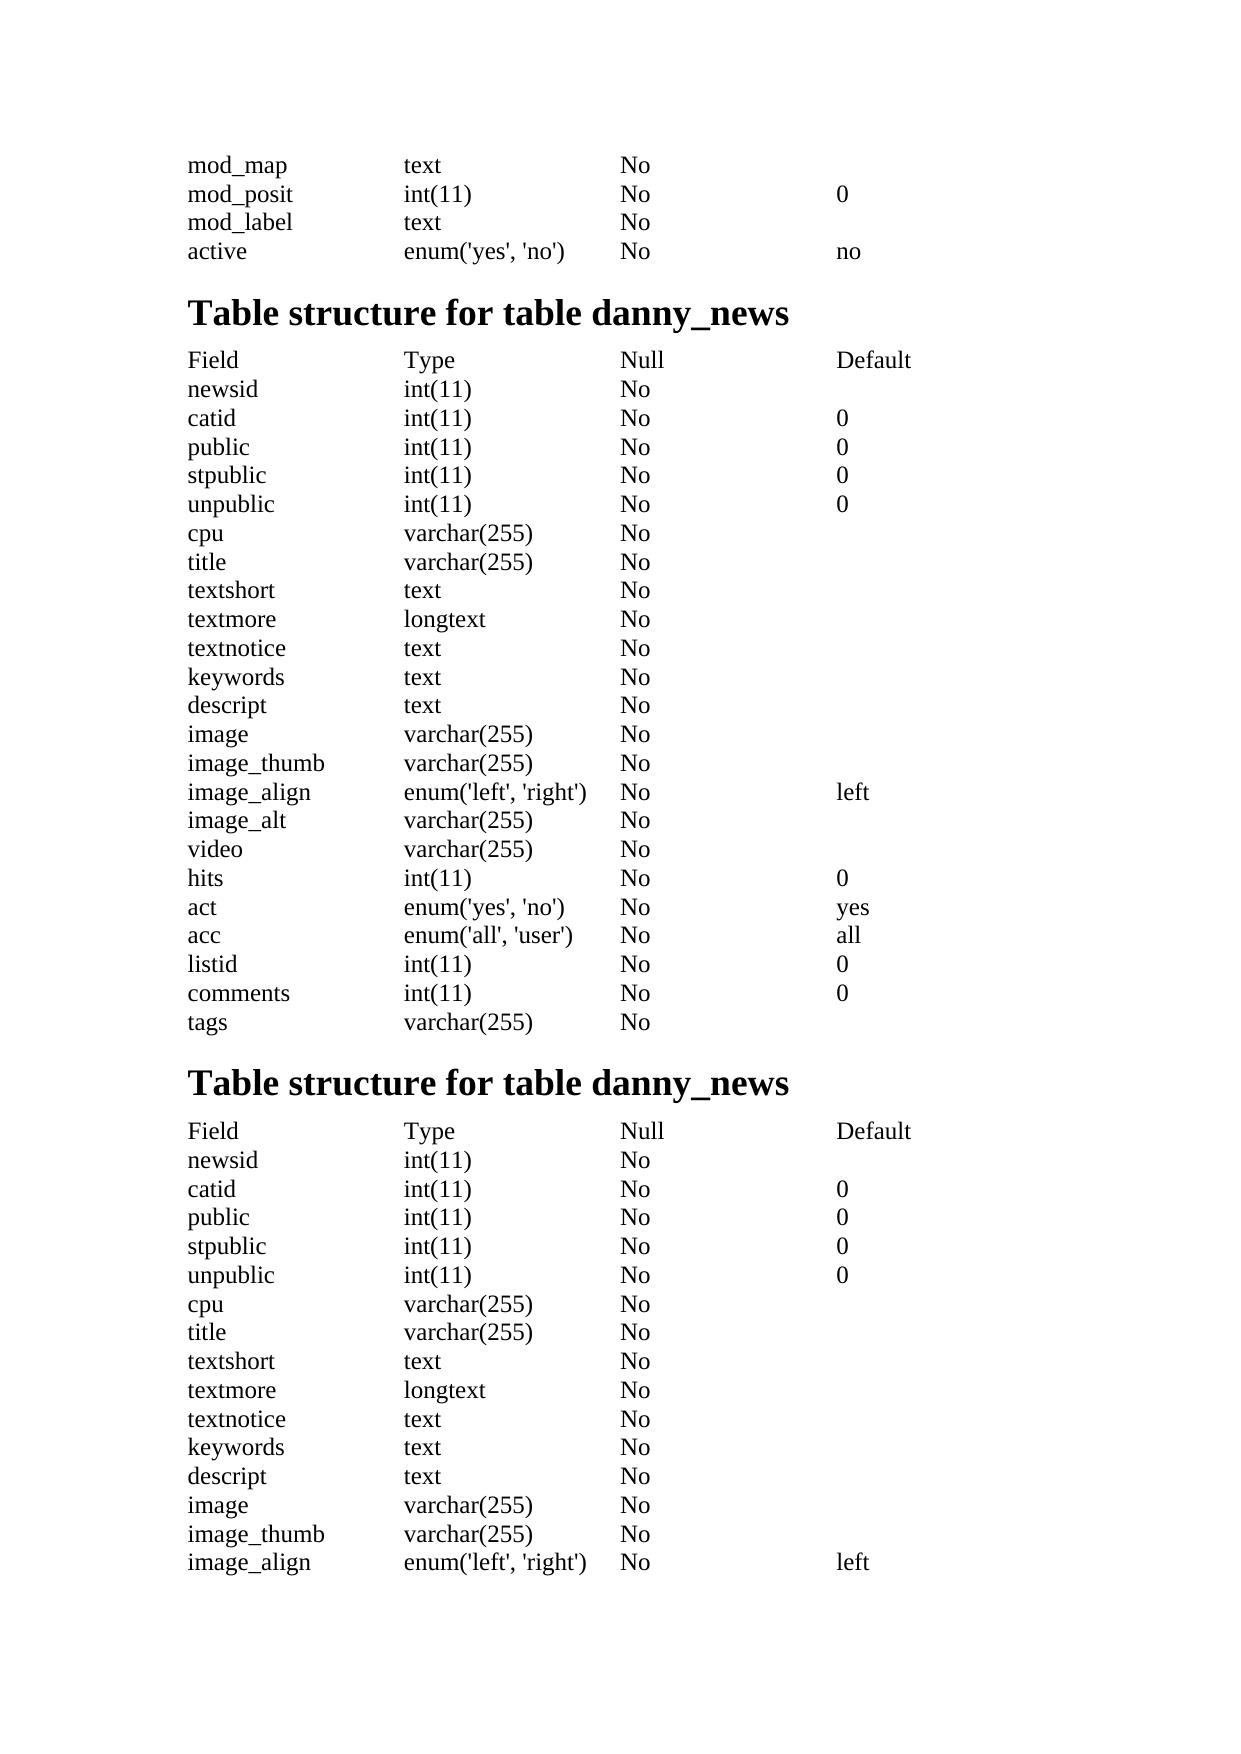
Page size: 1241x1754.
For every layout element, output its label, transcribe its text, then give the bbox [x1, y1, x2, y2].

table_cell No [620, 633, 836, 662]
table_cell int(11) [404, 1174, 620, 1202]
table_cell No [620, 403, 836, 432]
table_cell active [188, 236, 404, 265]
table_cell int(11) [404, 1260, 620, 1289]
table_cell video [188, 834, 404, 863]
table_cell text [404, 1346, 620, 1375]
table_cell textnotice [188, 633, 404, 662]
table_cell mod_label [188, 208, 404, 236]
table_cell image [188, 719, 404, 748]
table_cell act [188, 892, 404, 921]
table_cell No [620, 1007, 836, 1036]
table_header Field [188, 346, 404, 374]
table_cell No [620, 489, 836, 518]
table_cell unpublic [188, 489, 404, 518]
table_cell stpublic [188, 1231, 404, 1260]
table_cell text [404, 1433, 620, 1461]
table_cell No [620, 1145, 836, 1174]
table_cell textnotice [188, 1404, 404, 1432]
table_cell no [836, 236, 1053, 265]
table_cell cpu [188, 1289, 404, 1317]
table_cell 0 [836, 1203, 1053, 1231]
table_cell [836, 1318, 1053, 1346]
table_cell 0 [836, 978, 1053, 1007]
table_cell text [404, 633, 620, 662]
table_cell No [620, 806, 836, 834]
table_cell [836, 1289, 1053, 1317]
table_cell varchar(255) [404, 719, 620, 748]
table_cell unpublic [188, 1260, 404, 1289]
table_cell image [188, 1490, 404, 1519]
table_cell varchar(255) [404, 1007, 620, 1036]
table_cell No [620, 1174, 836, 1202]
table_cell image_alt [188, 806, 404, 834]
table_cell 0 [836, 489, 1053, 518]
table_cell No [620, 576, 836, 604]
table_cell title [188, 1318, 404, 1346]
table_cell cpu [188, 518, 404, 547]
table_cell [836, 1490, 1053, 1519]
table_cell [836, 1433, 1053, 1461]
table_cell No [620, 1404, 836, 1432]
table_cell enum('all', 'user') [404, 921, 620, 949]
table_cell No [620, 547, 836, 576]
table_cell public [188, 1203, 404, 1231]
table_cell 0 [836, 179, 1053, 207]
table_cell No [620, 374, 836, 403]
table_cell 0 [836, 403, 1053, 432]
table_cell image_thumb [188, 1519, 404, 1547]
table_cell No [620, 662, 836, 691]
table_cell [836, 1007, 1053, 1036]
table_cell No [620, 1346, 836, 1375]
table_cell No [620, 691, 836, 719]
table_cell textshort [188, 1346, 404, 1375]
table_cell [836, 633, 1053, 662]
table_cell No [620, 461, 836, 489]
table_cell newsid [188, 1145, 404, 1174]
table_cell No [620, 1375, 836, 1404]
table_cell keywords [188, 662, 404, 691]
table_cell No [620, 777, 836, 806]
table_cell varchar(255) [404, 806, 620, 834]
table_cell int(11) [404, 1145, 620, 1174]
table_cell 0 [836, 1174, 1053, 1202]
table_cell enum('left', 'right') [404, 1548, 620, 1576]
table_cell text [404, 662, 620, 691]
table_cell No [620, 1289, 836, 1317]
table_header Type [404, 346, 620, 374]
table_cell No [620, 863, 836, 892]
table_cell image_thumb [188, 748, 404, 777]
table_cell [836, 208, 1053, 236]
table_cell No [620, 1461, 836, 1490]
table_cell catid [188, 1174, 404, 1202]
table_cell No [620, 518, 836, 547]
table_cell [836, 1375, 1053, 1404]
table_cell varchar(255) [404, 518, 620, 547]
table_cell varchar(255) [404, 748, 620, 777]
table_cell left [836, 1548, 1053, 1576]
table_cell [836, 1519, 1053, 1547]
table_cell textmore [188, 1375, 404, 1404]
table_header Null [620, 346, 836, 374]
table_header Field [188, 1116, 404, 1145]
table_cell No [620, 150, 836, 179]
table_cell descript [188, 1461, 404, 1490]
table_cell 0 [836, 432, 1053, 461]
table_cell [836, 1346, 1053, 1375]
table_cell text [404, 576, 620, 604]
table_cell No [620, 921, 836, 949]
table_cell int(11) [404, 374, 620, 403]
table_cell No [620, 179, 836, 207]
table_cell [836, 662, 1053, 691]
table_cell No [620, 1318, 836, 1346]
table_cell mod_posit [188, 179, 404, 207]
table_cell text [404, 691, 620, 719]
table_cell comments [188, 978, 404, 1007]
table_cell varchar(255) [404, 1519, 620, 1547]
table_cell [836, 806, 1053, 834]
table_cell mod_map [188, 150, 404, 179]
table_cell int(11) [404, 489, 620, 518]
table_cell int(11) [404, 179, 620, 207]
table_cell int(11) [404, 403, 620, 432]
table_cell [836, 748, 1053, 777]
table_cell image_align [188, 777, 404, 806]
table_cell longtext [404, 1375, 620, 1404]
table_cell catid [188, 403, 404, 432]
table_cell enum('yes', 'no') [404, 236, 620, 265]
table_cell enum('yes', 'no') [404, 892, 620, 921]
table_cell acc [188, 921, 404, 949]
table_cell 0 [836, 1231, 1053, 1260]
table_cell text [404, 1404, 620, 1432]
table_cell int(11) [404, 432, 620, 461]
table_cell No [620, 978, 836, 1007]
table_cell No [620, 1519, 836, 1547]
table_cell [836, 719, 1053, 748]
table_cell [836, 1145, 1053, 1174]
table_cell No [620, 949, 836, 978]
table_cell longtext [404, 604, 620, 633]
table_cell [836, 518, 1053, 547]
table_cell 0 [836, 461, 1053, 489]
table_cell No [620, 1548, 836, 1576]
table_cell No [620, 748, 836, 777]
table_cell newsid [188, 374, 404, 403]
table_cell yes [836, 892, 1053, 921]
table_cell No [620, 604, 836, 633]
table_cell No [620, 1203, 836, 1231]
table_cell varchar(255) [404, 1490, 620, 1519]
table_cell int(11) [404, 1231, 620, 1260]
table_cell [836, 547, 1053, 576]
table_cell No [620, 1260, 836, 1289]
table_cell 0 [836, 863, 1053, 892]
table_cell No [620, 1490, 836, 1519]
table_cell public [188, 432, 404, 461]
table_cell [836, 691, 1053, 719]
table_cell [836, 834, 1053, 863]
table_header Default [836, 1116, 1053, 1145]
table_cell [836, 150, 1053, 179]
table_cell int(11) [404, 949, 620, 978]
table_cell textmore [188, 604, 404, 633]
table_cell left [836, 777, 1053, 806]
table_cell text [404, 150, 620, 179]
table_cell textshort [188, 576, 404, 604]
table_cell No [620, 892, 836, 921]
table_cell varchar(255) [404, 834, 620, 863]
table_header Type [404, 1116, 620, 1145]
table_cell int(11) [404, 1203, 620, 1231]
table_cell [836, 374, 1053, 403]
table_cell int(11) [404, 863, 620, 892]
table_cell No [620, 834, 836, 863]
table_cell title [188, 547, 404, 576]
table_cell hits [188, 863, 404, 892]
table_cell stpublic [188, 461, 404, 489]
table_cell No [620, 1433, 836, 1461]
table_cell [836, 1461, 1053, 1490]
table_cell image_align [188, 1548, 404, 1576]
table_cell [836, 604, 1053, 633]
table_cell keywords [188, 1433, 404, 1461]
table_cell No [620, 208, 836, 236]
table_cell varchar(255) [404, 1289, 620, 1317]
subtitle Table structure for table danny_news [187, 290, 1053, 333]
table_cell enum('left', 'right') [404, 777, 620, 806]
table_cell [836, 1404, 1053, 1432]
table_cell descript [188, 691, 404, 719]
table_cell No [620, 719, 836, 748]
table_cell int(11) [404, 978, 620, 1007]
table_cell No [620, 236, 836, 265]
table_cell 0 [836, 949, 1053, 978]
table_cell No [620, 432, 836, 461]
table_cell all [836, 921, 1053, 949]
table_cell varchar(255) [404, 547, 620, 576]
table_cell tags [188, 1007, 404, 1036]
table_cell 0 [836, 1260, 1053, 1289]
subtitle Table structure for table danny_news [187, 1061, 1053, 1104]
table_cell listid [188, 949, 404, 978]
table_cell varchar(255) [404, 1318, 620, 1346]
table_cell text [404, 1461, 620, 1490]
table_cell text [404, 208, 620, 236]
table_header Default [836, 346, 1053, 374]
table_cell int(11) [404, 461, 620, 489]
table_cell [836, 576, 1053, 604]
table_header Null [620, 1116, 836, 1145]
table_cell No [620, 1231, 836, 1260]
